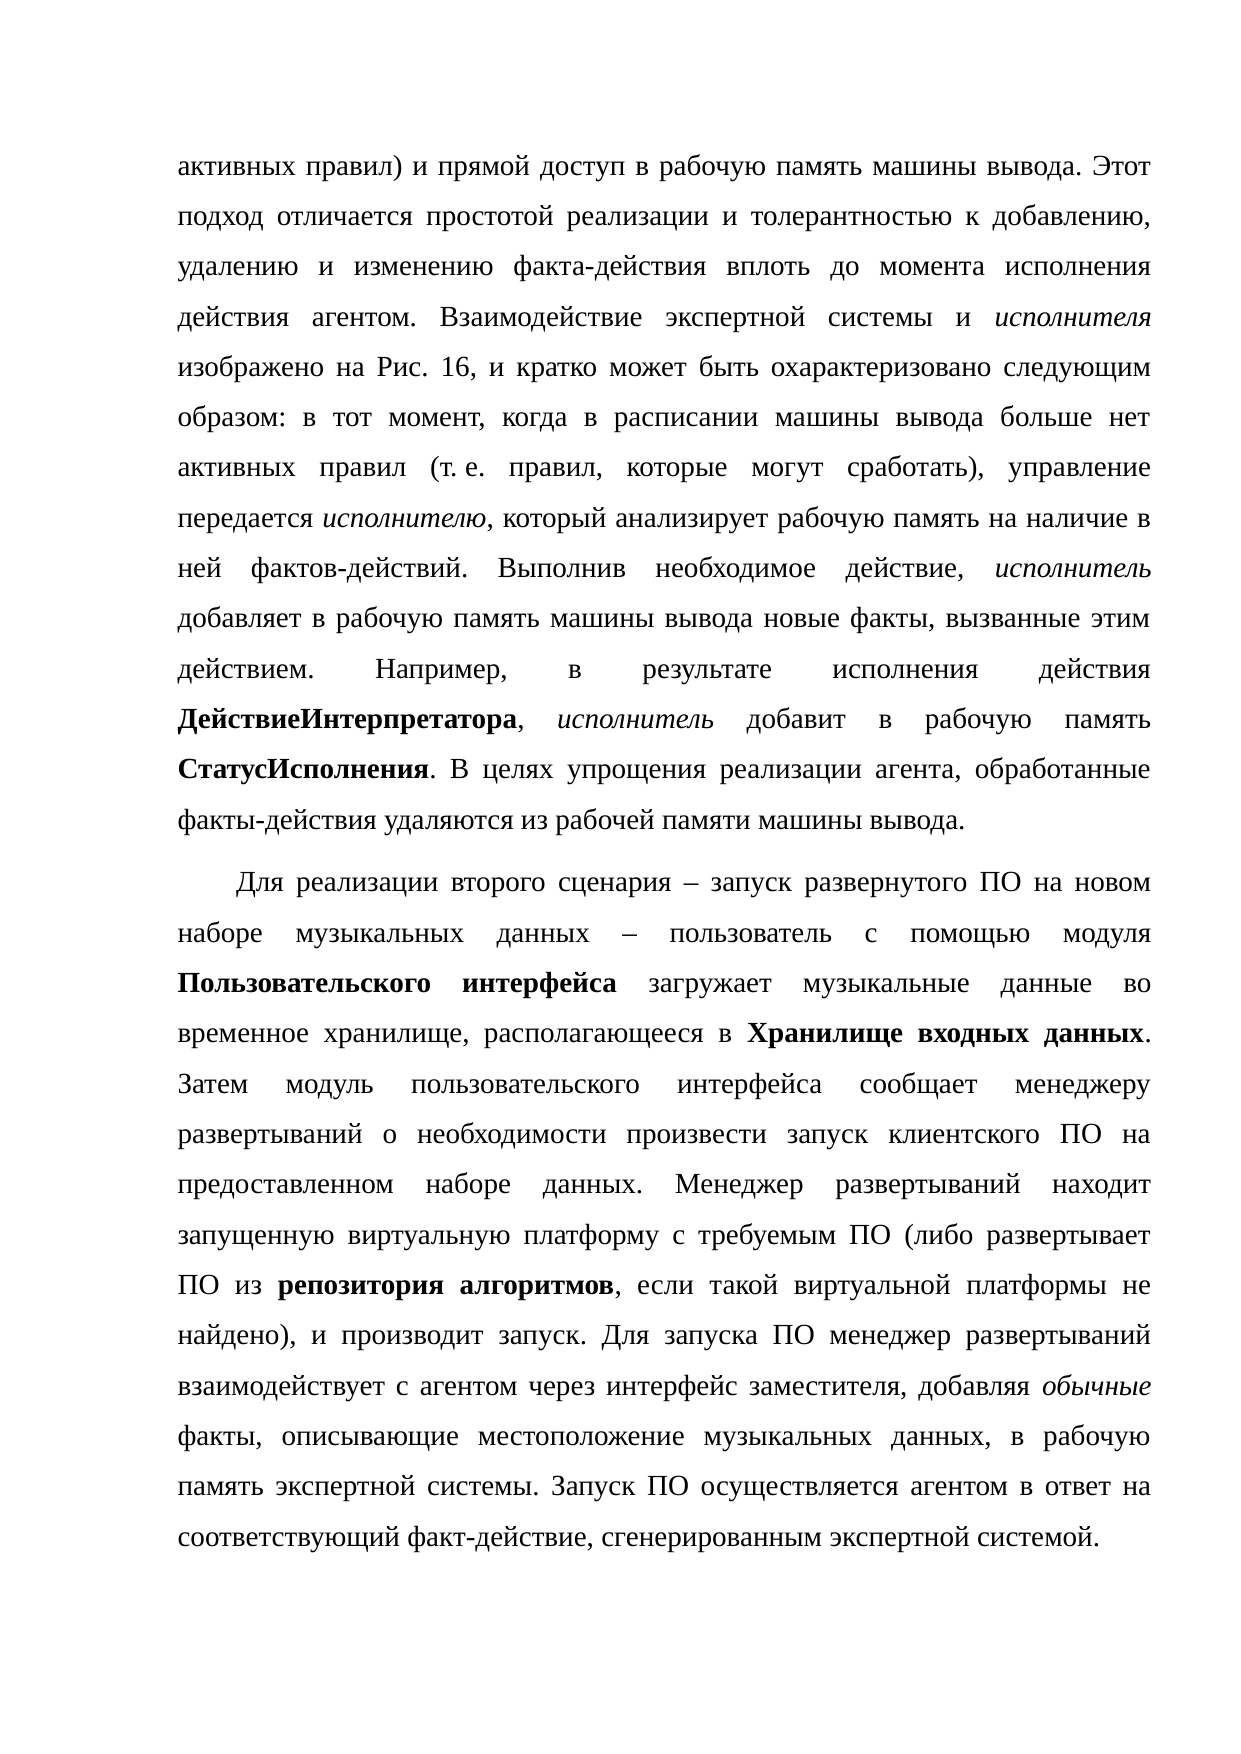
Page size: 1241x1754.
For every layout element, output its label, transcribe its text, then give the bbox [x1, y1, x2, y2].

text активных правил) и прямой доступ в рабочую память машины вывода. Этот подход отличается простотой реализации и толерантностью к добавлению, удалению и изменению факта-действия вплоть до момента исполнения действия агентом. Взаимодействие экспертной системы и исполнителя изображено на Рис. 16, и кратко может быть охарактеризовано следующим образом: в тот момент, когда в расписании машины вывода больше нет активных правил (т. е. правил, которые могут сработать), управление передается исполнителю, который анализирует рабочую память на наличие в ней фактов-действий. Выполнив необходимое действие, исполнитель добавляет в рабочую память машины вывода новые факты, вызванные этим действием. Например, в результате исполнения действия ДействиеИнтерпретатора, исполнитель добавит в рабочую память СтатусИсполнения. В целях упрощения реализации агента, обработанные факты-действия удаляются из рабочей памяти машины вывода. [177, 148, 1152, 835]
text Для реализации второго сценария – запуск развернутого ПО на новом наборе музыкальных данных – пользователь с помощью модуля Пользовательского интерфейса загружает музыкальные данные во временное хранилище, располагающееся в Хранилище входных данных. Затем модуль пользовательского интерфейса сообщает менеджеру развертываний о необходимости произвести запуск клиентского ПО на предоставленном наборе данных. Менеджер развертываний находит запущенную виртуальную платформу с требуемым ПО (либо развертывает ПО из репозитория алгоритмов, если такой виртуальной платформы не найдено), и производит запуск. Для запуска ПО менеджер развертываний взаимодействует с агентом через интерфейс заместителя, добавляя обычные факты, описывающие местоположение музыкальных данных, в рабочую память экспертной системы. Запуск ПО осуществляется агентом в ответ на соответствующий факт-действие, сгенерированным экспертной системой. [177, 864, 1152, 1552]
